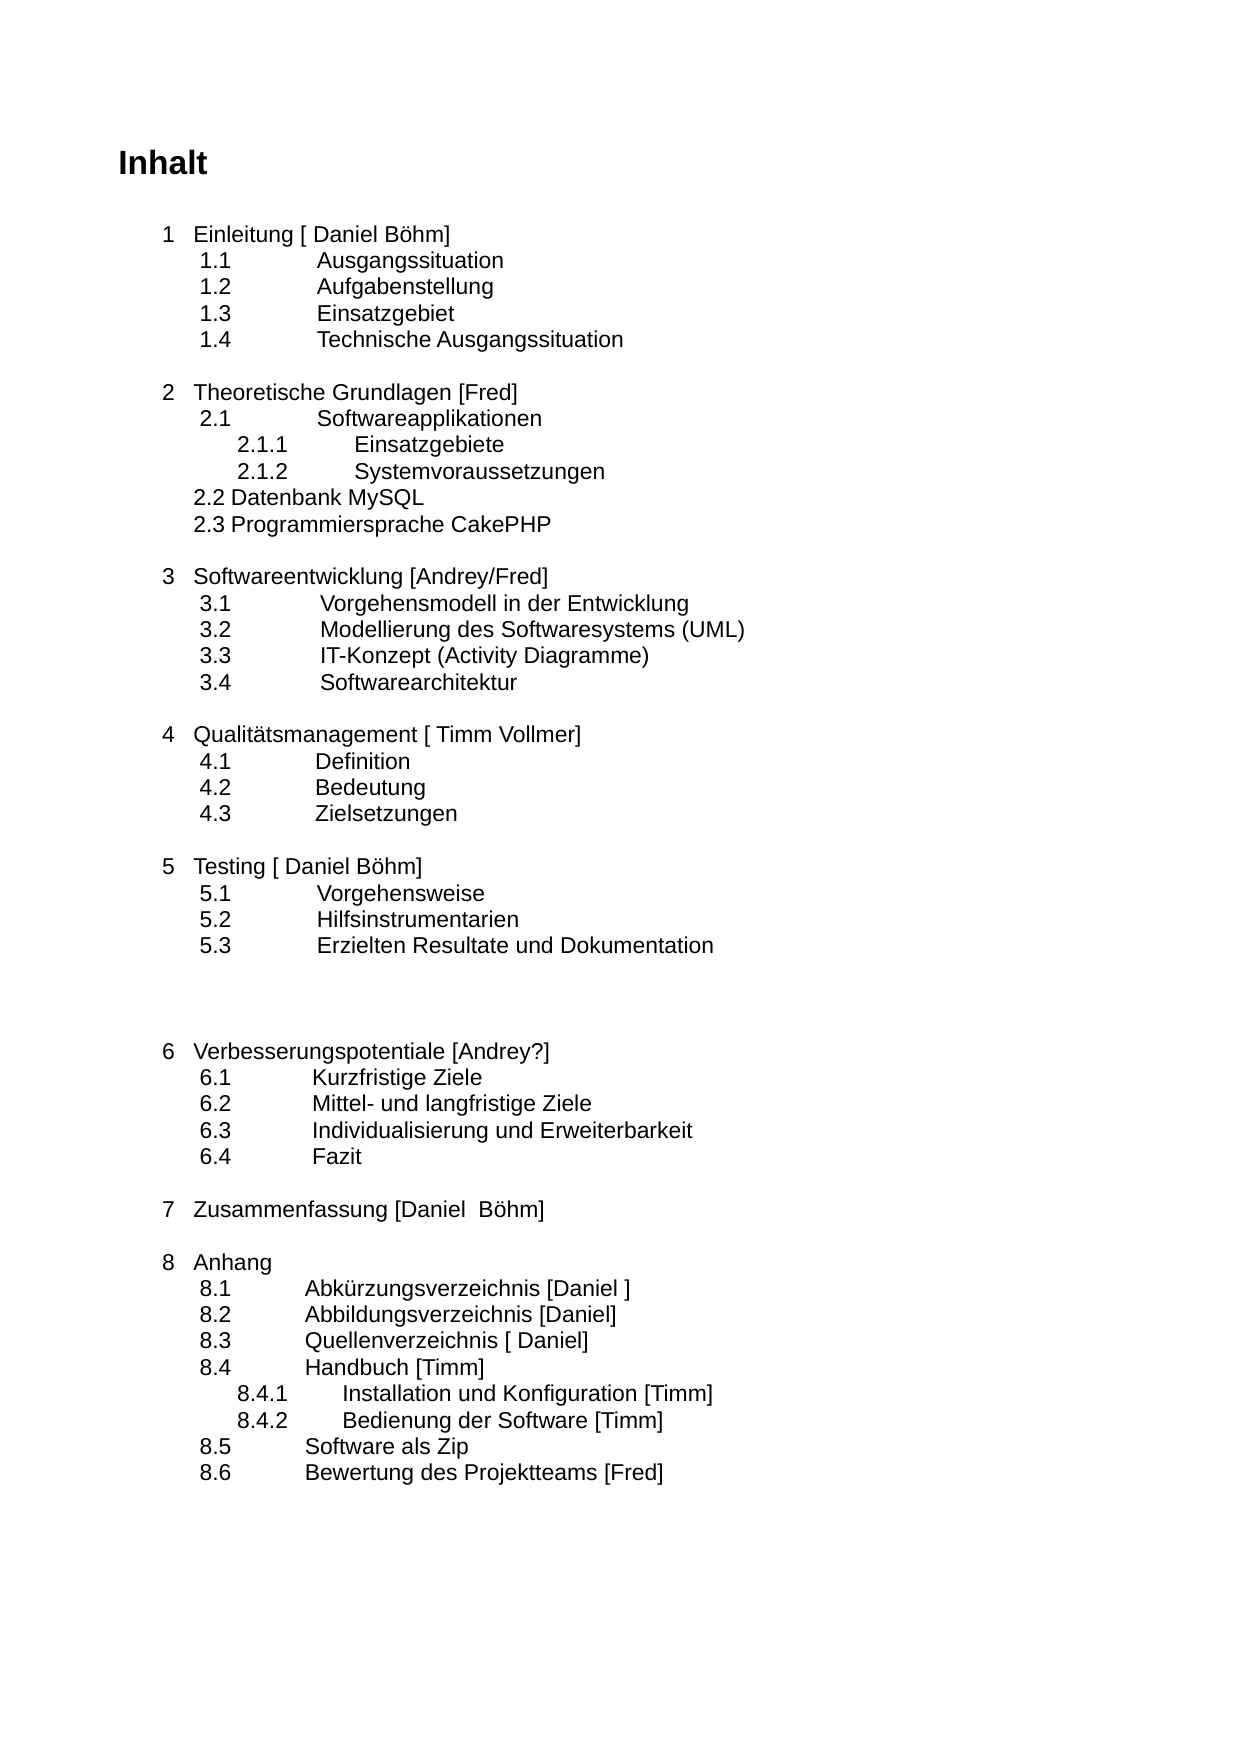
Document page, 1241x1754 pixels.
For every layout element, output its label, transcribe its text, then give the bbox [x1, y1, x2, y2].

list Programmiersprache CakePHP [193, 511, 1122, 537]
list Installation und Konfiguration [Timm] [231, 1380, 1122, 1407]
list Hilfsinstrumentarien [193, 906, 1122, 932]
list Zusammenfassung [Daniel Böhm] [156, 1196, 1122, 1222]
list Aufgabenstellung [193, 273, 1122, 300]
subtitle Inhalt [118, 143, 1122, 182]
list Datenbank MySQL [193, 484, 1122, 511]
list Kurzfristige Ziele [193, 1064, 1122, 1090]
list Verbesserungspotentiale [Andrey?] [156, 1038, 1122, 1064]
list Bedienung der Software [Timm] [231, 1407, 1122, 1433]
list Qualitätsmanagement [ Timm Vollmer] [156, 721, 1122, 748]
list Technische Ausgangssituation [193, 326, 1122, 352]
list Einsatzgebiet [193, 300, 1122, 326]
list Anhang [156, 1248, 1122, 1275]
list Software als Zip [193, 1433, 1122, 1459]
list IT-Konzept (Activity Diagramme) [193, 642, 1122, 669]
list Fazit [193, 1143, 1122, 1169]
list Handbuch [Timm] [193, 1354, 1122, 1380]
list Ausgangssituation [193, 247, 1122, 273]
list Mittel- und langfristige Ziele [193, 1090, 1122, 1117]
list Abbildungsverzeichnis [Daniel] [193, 1301, 1122, 1327]
list Theoretische Grundlagen [Fred] [156, 379, 1122, 405]
list Erzielten Resultate und Dokumentation [193, 932, 1122, 958]
list Abkürzungsverzeichnis [Daniel ] [193, 1275, 1122, 1301]
list Testing [ Daniel Böhm] [156, 853, 1122, 879]
list Softwarearchitektur [193, 669, 1122, 695]
list Individualisierung und Erweiterbarkeit [193, 1117, 1122, 1143]
list Definition [193, 748, 1122, 774]
list Softwareapplikationen [193, 405, 1122, 431]
list Einsatzgebiete [231, 431, 1122, 458]
list Vorgehensmodell in der Entwicklung [193, 589, 1122, 616]
list Bedeutung [193, 774, 1122, 800]
list Quellenverzeichnis [ Daniel] [193, 1327, 1122, 1354]
list Systemvoraussetzungen [231, 458, 1122, 484]
list Zielsetzungen [193, 800, 1122, 827]
list Bewertung des Projektteams [Fred] [193, 1459, 1122, 1486]
list Modellierung des Softwaresystems (UML) [193, 616, 1122, 642]
list Einleitung [ Daniel Böhm] [156, 221, 1122, 247]
list Softwareentwicklung [Andrey/Fred] [156, 563, 1122, 589]
list Vorgehensweise [193, 879, 1122, 906]
